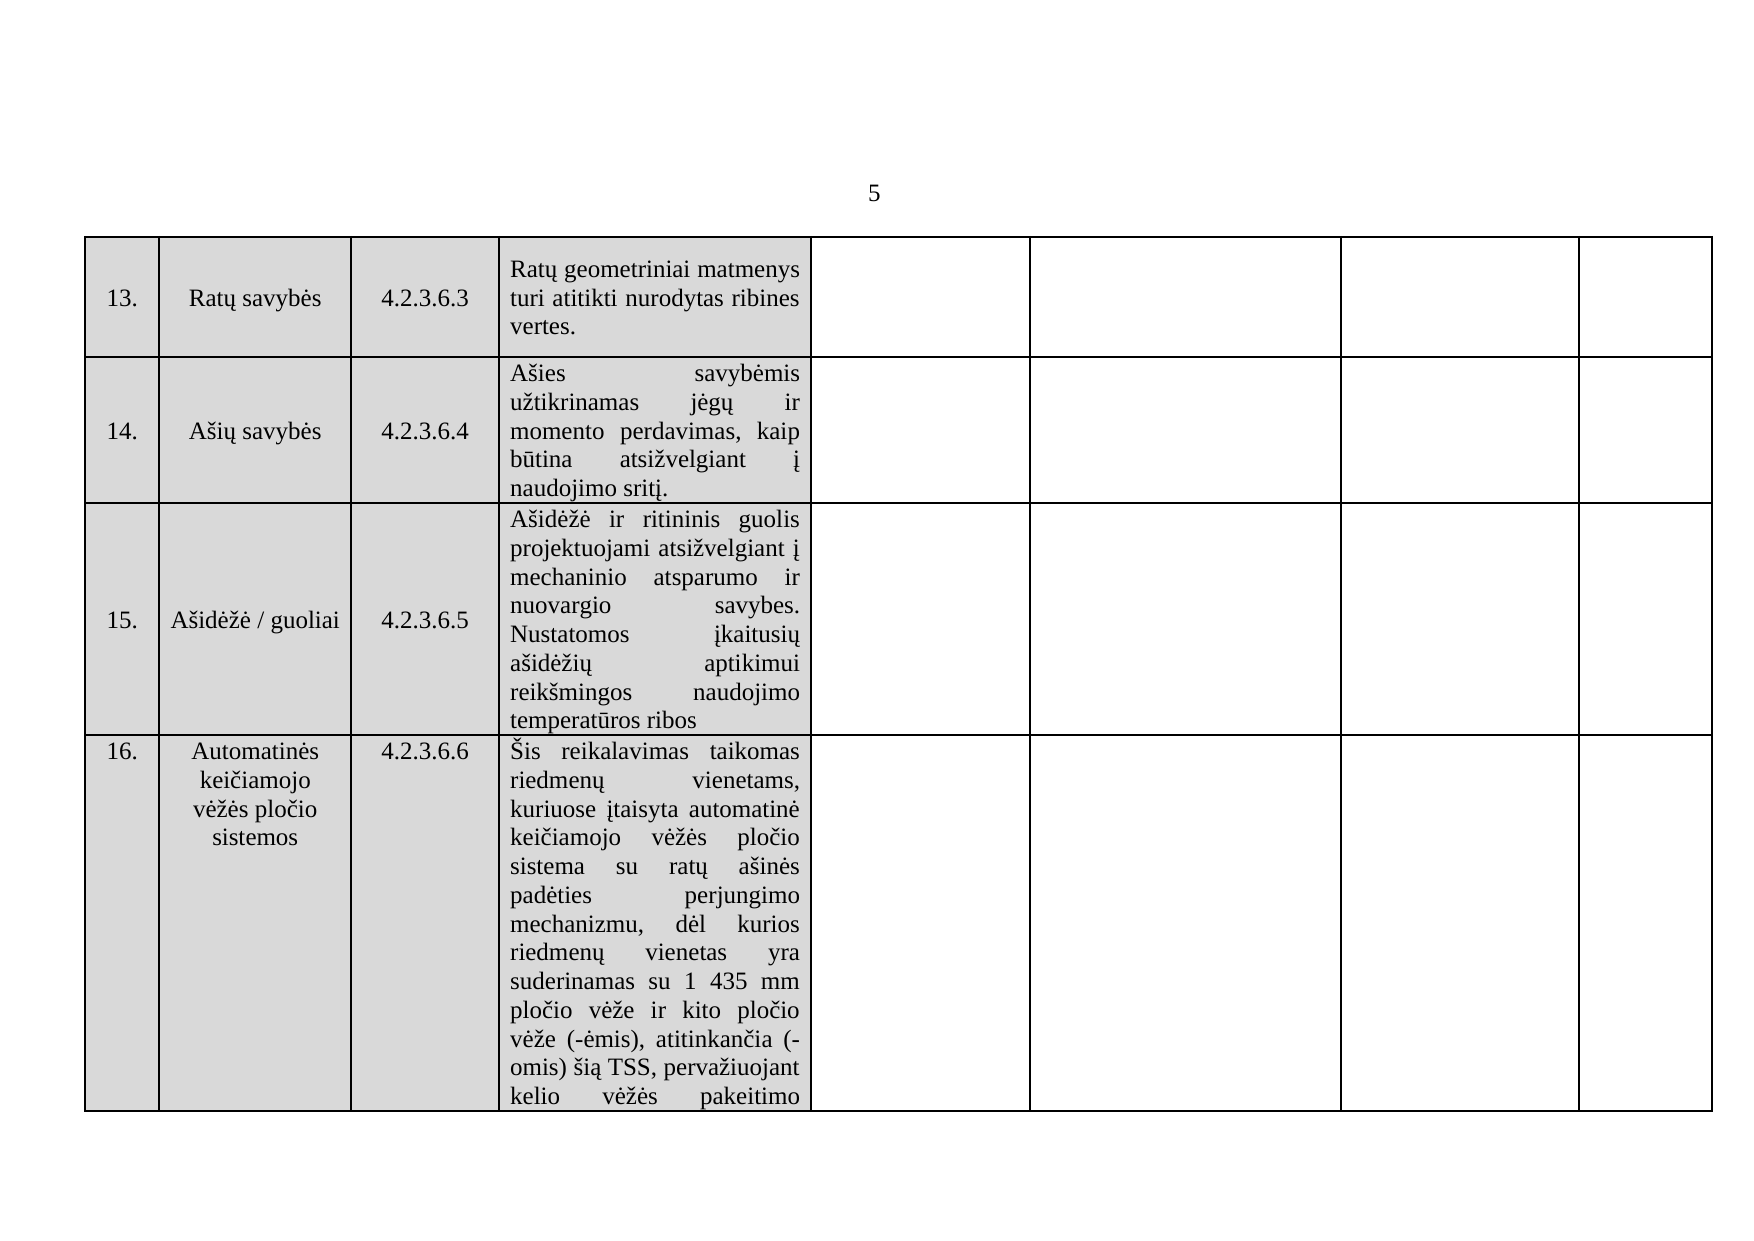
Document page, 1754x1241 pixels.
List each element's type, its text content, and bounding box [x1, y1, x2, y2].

table_cell Ratų geometriniai matmenys turi atitikti nurodytas ribines vertes. [500, 238, 810, 356]
table_cell [1031, 736, 1340, 1110]
table_cell Ašies savybėmis užtikrinamas jėgų ir momento perdavimas, kaip būtina atsižvelgiant į naudojimo sritį. [500, 358, 810, 502]
table_cell [812, 358, 1029, 502]
table_cell [1580, 736, 1711, 1110]
table_cell [1342, 736, 1578, 1110]
table_cell 4.2.3.6.6 [352, 736, 498, 1110]
table_cell [1580, 358, 1711, 502]
table_cell [1580, 238, 1711, 356]
table_cell [812, 504, 1029, 734]
table_cell [1342, 504, 1578, 734]
table_cell 15. [86, 504, 158, 734]
table_cell 4.2.3.6.4 [352, 358, 498, 502]
table_cell 4.2.3.6.5 [352, 504, 498, 734]
table_cell 16. [86, 736, 158, 1110]
table_cell [812, 238, 1029, 356]
table_cell [1031, 504, 1340, 734]
table_cell [1342, 238, 1578, 356]
table_cell Ratų savybės [160, 238, 350, 356]
table_cell [812, 736, 1029, 1110]
table_cell Šis reikalavimas taikomas riedmenų vienetams, kuriuose įtaisyta automatinė keičiamojo vėžės pločio sistema su ratų ašinės padėties perjungimo mechanizmu, dėl kurios riedmenų vienetas yra suderinamas su 1 435 mm pločio vėže ir kito pločio vėže (-ėmis), atitinkančia (-omis) šią TSS, pervažiuojant kelio vėžės pakeitimo [500, 736, 810, 1110]
table_cell [1342, 358, 1578, 502]
table_cell Ašių savybės [160, 358, 350, 502]
table_cell [1031, 358, 1340, 502]
table_cell 4.2.3.6.3 [352, 238, 498, 356]
table_cell 13. [86, 238, 158, 356]
table_cell [1580, 504, 1711, 734]
table_cell Automatinės keičiamojo vėžės pločio sistemos [160, 736, 350, 1110]
table_cell [1031, 238, 1340, 356]
table_cell Ašidėžė ir ritininis guolis projektuojami atsižvelgiant į mechaninio atsparumo ir nuovargio savybes. Nustatomos įkaitusių ašidėžių aptikimui reikšmingos naudojimo temperatūros ribos [500, 504, 810, 734]
table_cell 14. [86, 358, 158, 502]
table_cell Ašidėžė / guoliai [160, 504, 350, 734]
